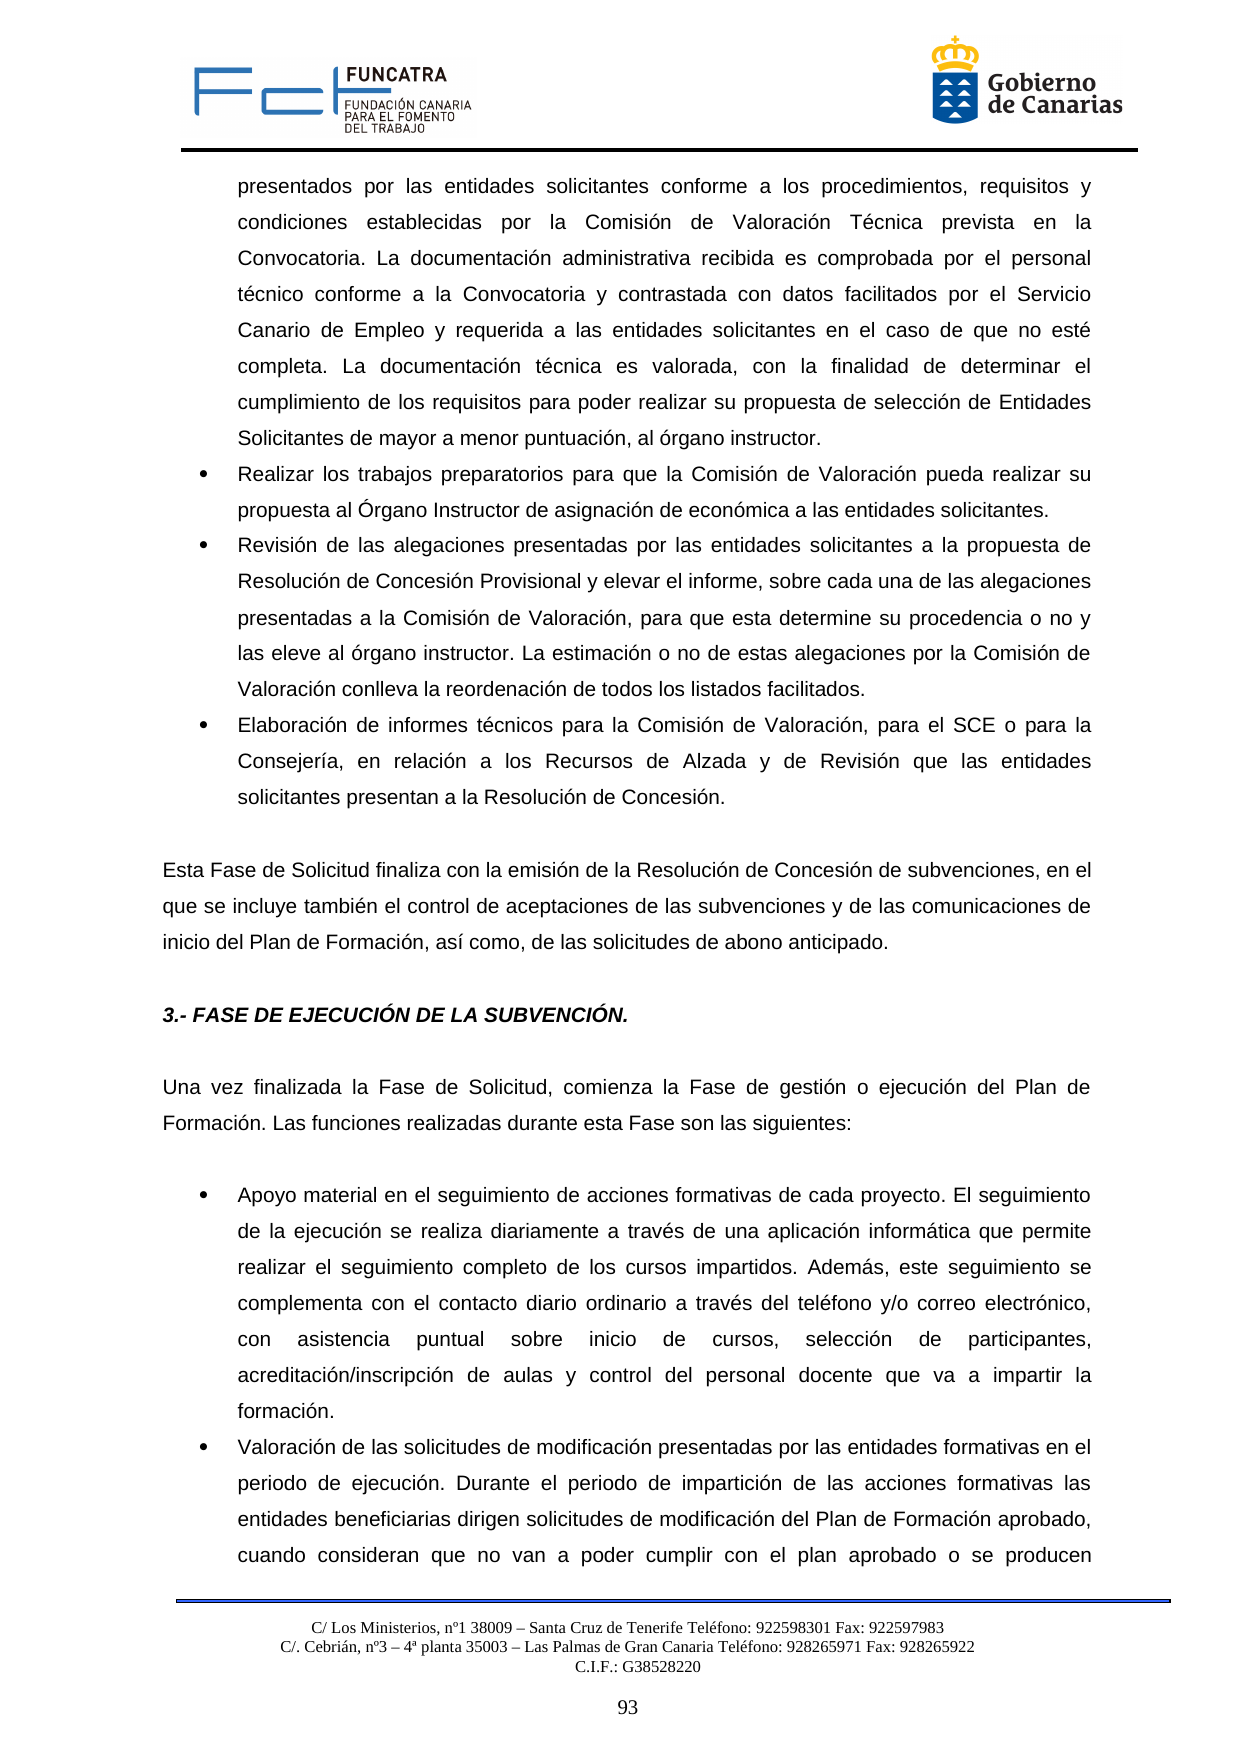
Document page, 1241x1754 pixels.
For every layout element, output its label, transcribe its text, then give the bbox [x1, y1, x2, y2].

list Elaboración de informes técnicos para la Comisión de Valoración, para el SCE o para la Consejería, en relación a los Recursos de Alzada y de Revisión que las entidades solicitantes presentan a la Resolución de Concesión. [200, 713, 1093, 809]
subtitle 3.- FASE DE EJECUCIÓN DE LA SUBVENCIÓN. [162, 1003, 1093, 1027]
list presentados por las entidades solicitantes conforme a los procedimientos, requisitos y condiciones establecidas por la Comisión de Valoración Técnica prevista en la Convocatoria. La documentación administrativa recibida es comprobada por el personal técnico conforme a la Convocatoria y contrastada con datos facilitados por el Servicio Canario de Empleo y requerida a las entidades solicitantes en el caso de que no esté completa. La documentación técnica es valorada, con la finalidad de determinar el cumplimiento de los requisitos para poder realizar su propuesta de selección de Entidades Solicitantes de mayor a menor puntuación, al órgano instructor. [200, 174, 1093, 449]
list Realizar los trabajos preparatorios para que la Comisión de Valoración pueda realizar su propuesta al Órgano Instructor de asignación de económica a las entidades solicitantes. [200, 461, 1093, 521]
list Una vez finalizada la Fase de Solicitud, comienza la Fase de gestión o ejecución del Plan de Formación. Las funciones realizadas durante esta Fase son las siguientes: [162, 1075, 1093, 1135]
list Apoyo material en el seguimiento de acciones formativas de cada proyecto. El seguimiento de la ejecución se realiza diariamente a través de una aplicación informática que permite realizar el seguimiento completo de los cursos impartidos. Además, este seguimiento se complementa con el contacto diario ordinario a través del teléfono y/o correo electrónico, con asistencia puntual sobre inicio de cursos, selección de participantes, acreditación/inscripción de aulas y control del personal docente que va a impartir la formación. [200, 1183, 1093, 1423]
picture [180, 57, 477, 138]
list Valoración de las solicitudes de modificación presentadas por las entidades formativas en el periodo de ejecución. Durante el periodo de impartición de las acciones formativas las entidades beneficiarias dirigen solicitudes de modificación del Plan de Formación aprobado, cuando consideran que no van a poder cumplir con el plan aprobado o se producen [200, 1435, 1093, 1567]
list Revisión de las alegaciones presentadas por las entidades solicitantes a la propuesta de Resolución de Concesión Provisional y elevar el informe, sobre cada una de las alegaciones presentadas a la Comisión de Valoración, para que esta determine su procedencia o no y las eleve al órgano instructor. La estimación o no de estas alegaciones por la Comisión de Valoración conlleva la reordenación de todos los listados facilitados. [200, 533, 1093, 701]
list Esta Fase de Solicitud finaliza con la emisión de la Resolución de Concesión de subvenciones, en el que se incluye también el control de aceptaciones de las subvenciones y de las comunicaciones de inicio del Plan de Formación, así como, de las solicitudes de abono anticipado. [162, 858, 1093, 954]
picture [931, 35, 1123, 124]
